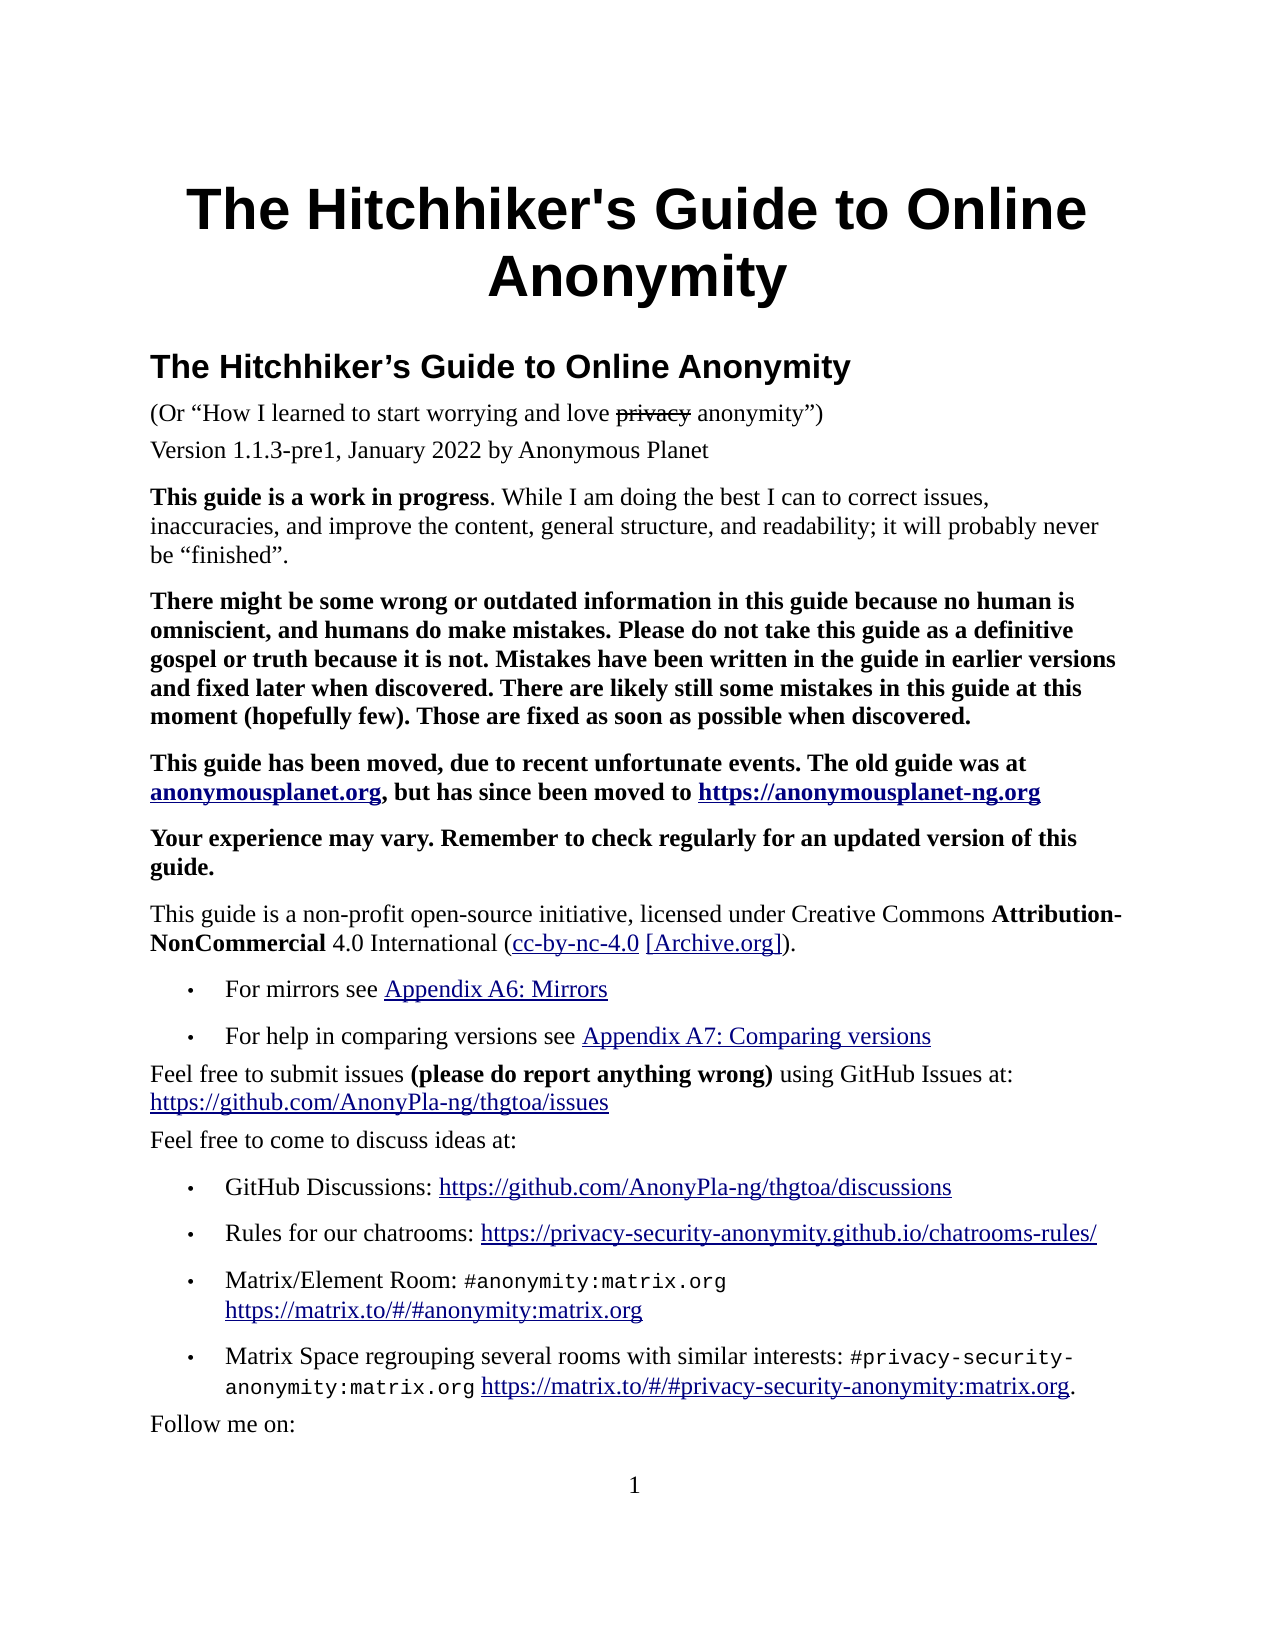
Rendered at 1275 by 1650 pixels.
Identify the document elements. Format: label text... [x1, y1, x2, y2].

list Matrix Space regrouping several rooms with similar interests: #privacy-security-anonymity:matrix.org https://matrix.to/#/#privacy-security-anonymity:matrix.org. [187, 1341, 1125, 1401]
list For help in comparing versions see Appendix A7: Comparing versions [187, 1021, 1125, 1050]
list For mirrors see Appendix A6: Mirrors [187, 974, 1125, 1003]
list Matrix/Element Room: #anonymity:matrix.org https://matrix.to/#/#anonymity:matrix.org [187, 1265, 1125, 1323]
text There might be some wrong or outdated information in this guide because no human is omniscient, and humans do make mistakes. Please do not take this guide as a definitive gospel or truth because it is not. Mistakes have been written in the guide in earlier versions and fixed later when discovered. There are likely still some mistakes in this guide at this moment (hopefully few). Those are fixed as soon as possible when discovered. [150, 586, 1125, 730]
text Feel free to come to discuss ideas at: [150, 1125, 1125, 1154]
list GitHub Discussions: https://github.com/AnonyPla-ng/thgtoa/discussions [187, 1172, 1125, 1201]
text This guide is a non-profit open-source initiative, licensed under Creative Commons Attribution-NonCommercial 4.0 International (cc-by-nc-4.0 [Archive.org]). [150, 899, 1125, 956]
subtitle The Hitchhiker’s Guide to Online Anonymity [150, 347, 1125, 385]
list Rules for our chatrooms: https://privacy-security-anonymity.github.io/chatrooms-rules/ [187, 1218, 1125, 1247]
text This guide has been moved, due to recent unfortunate events. The old guide was at anonymousplanet.org, but has since been moved to https://anonymousplanet-ng.org [150, 748, 1125, 806]
text Follow me on: [150, 1409, 1125, 1438]
title The Hitchhiker's Guide to Online Anonymity [150, 175, 1125, 309]
text This guide is a work in progress. While I am doing the best I can to correct issues, inaccuracies, and improve the content, general structure, and readability; it will probably never be “finished”. [150, 482, 1125, 568]
text Version 1.1.3-pre1, January 2022 by Anonymous Planet [150, 436, 1125, 464]
text Feel free to submit issues (please do report anything wrong) using GitHub Issues at: https://github.com/AnonyPla-ng/thgtoa/issues [150, 1059, 1125, 1116]
text (Or “How I learned to start worrying and love privacy anonymity”) [150, 398, 1125, 427]
text Your experience may vary. Remember to check regularly for an updated version of this guide. [150, 823, 1125, 881]
